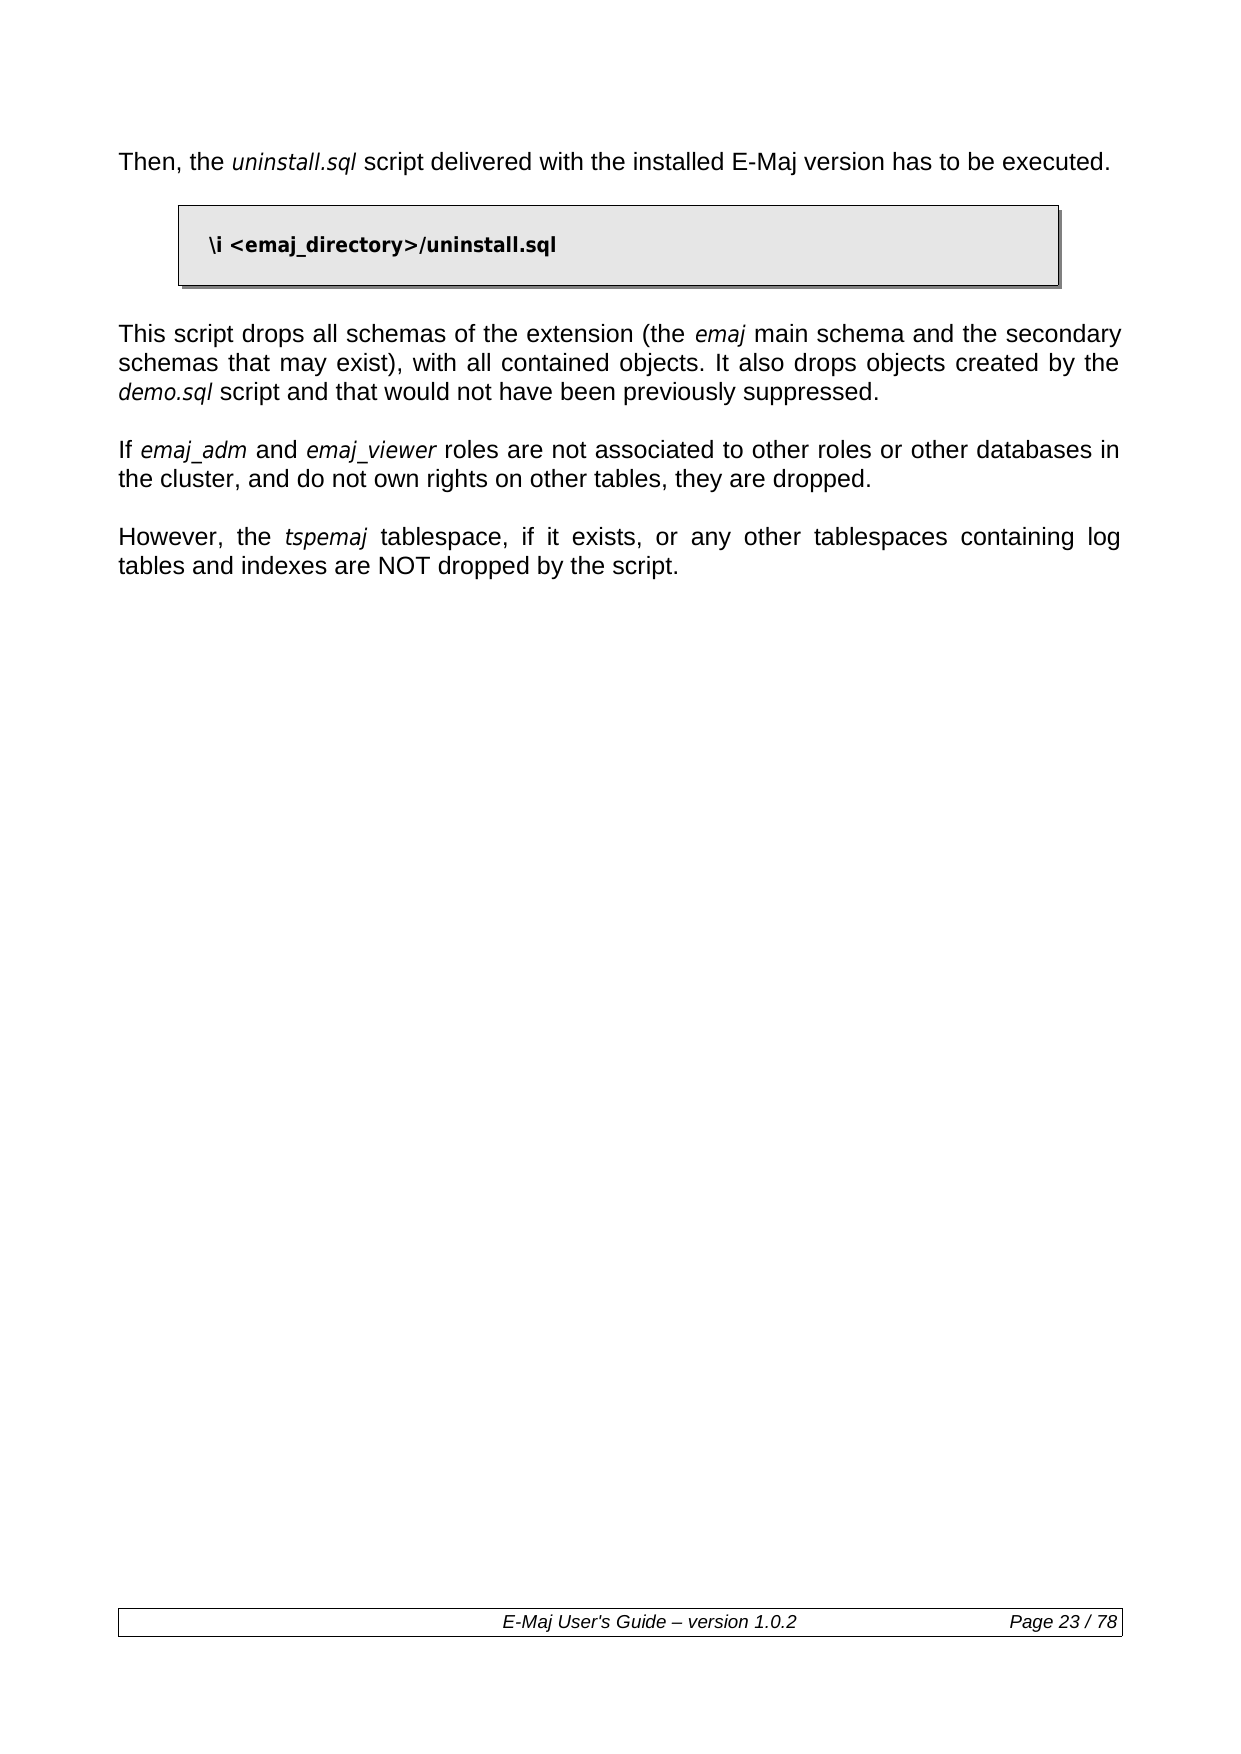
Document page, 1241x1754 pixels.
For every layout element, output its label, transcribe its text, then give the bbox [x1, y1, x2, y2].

text \i <emaj_directory>/uninstall.sql [179, 230, 1058, 254]
text If emaj_adm and emaj_viewer roles are not associated to other roles or other databases in the cluster, and do not own rights on other tables, they are dropped. [118, 435, 1122, 493]
text This script drops all schemas of the extension (the emaj main schema and the secondary schemas that may exist), with all contained objects. It also drops objects created by the demo.sql script and that would not have been previously suppressed. [118, 318, 1122, 406]
text Then, the uninstall.sql script delivered with the installed E-Maj version has to be executed. [118, 147, 1122, 176]
text However, the tspemaj tablespace, if it exists, or any other tablespaces containing log tables and indexes are NOT dropped by the script. [118, 522, 1122, 580]
